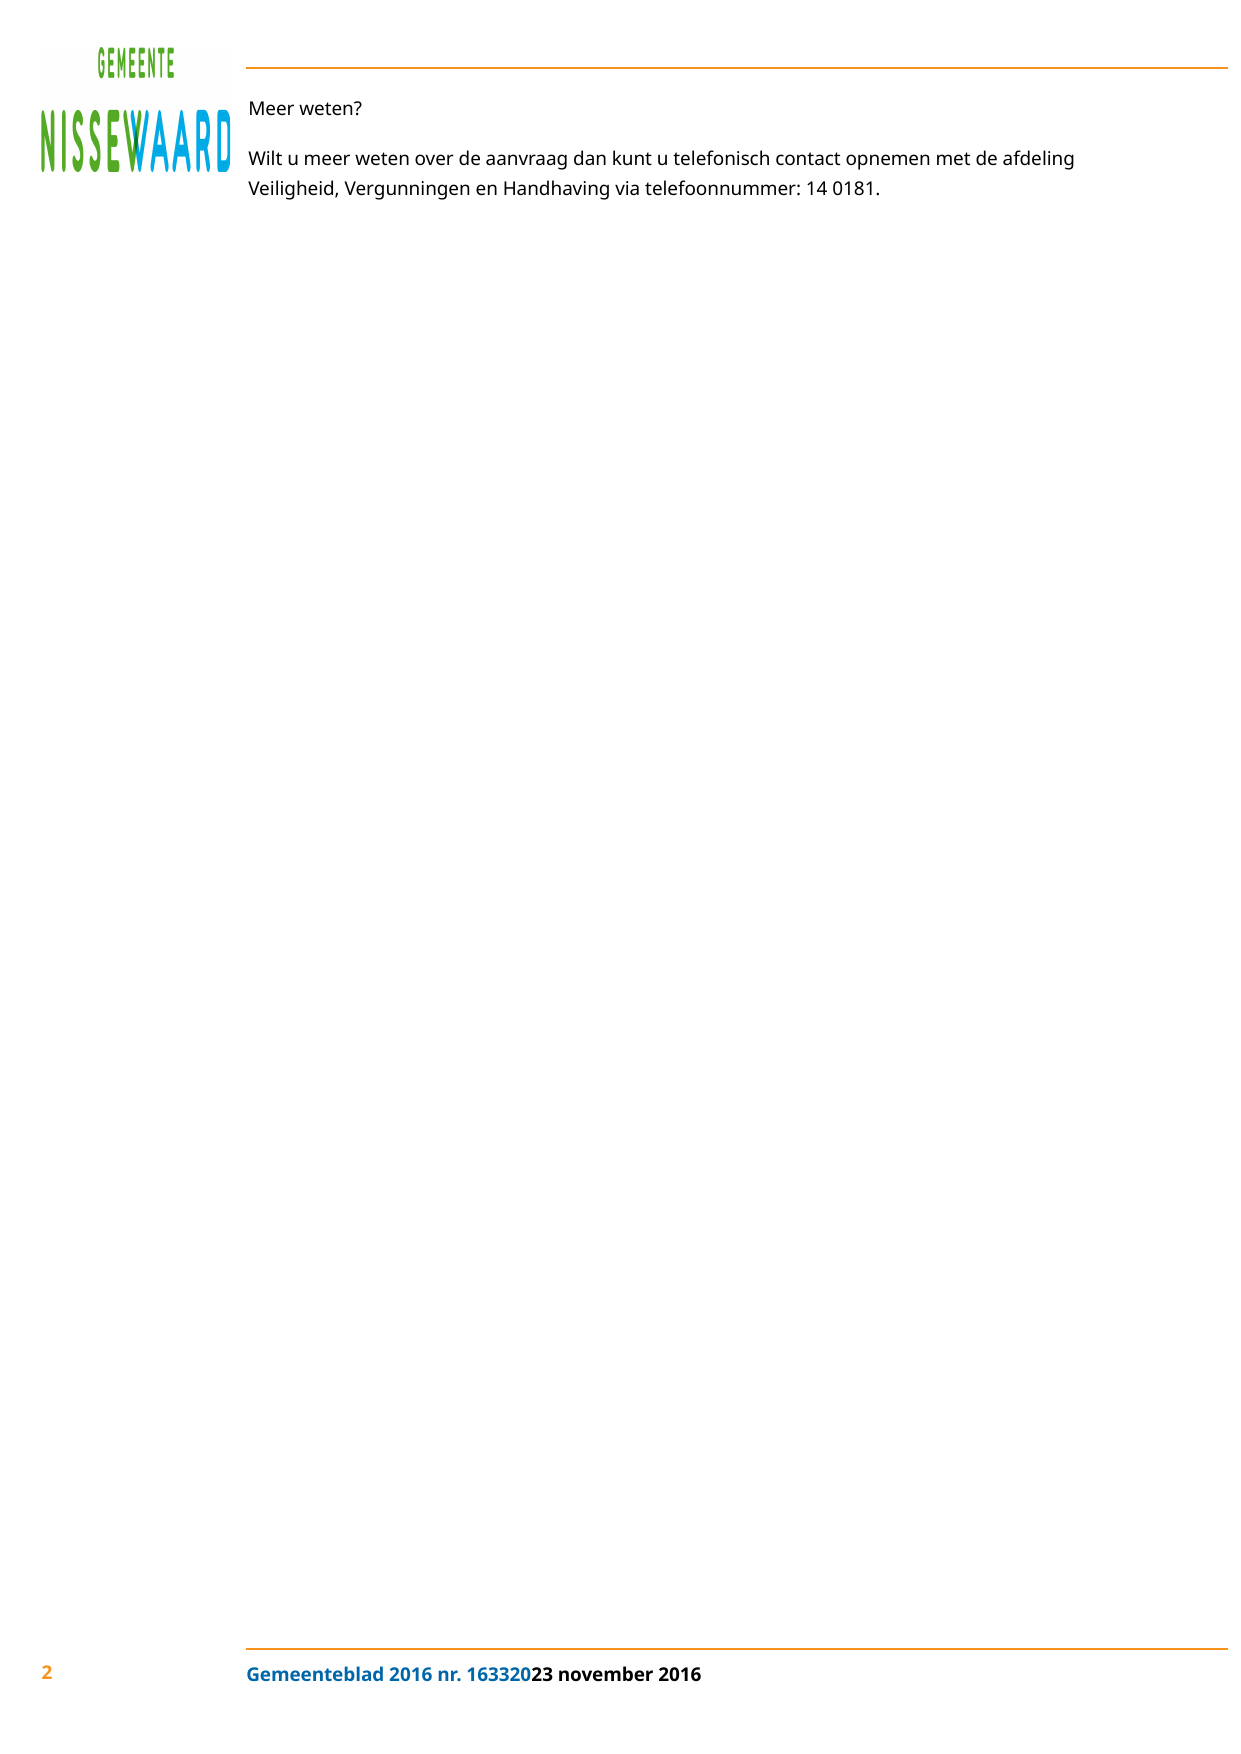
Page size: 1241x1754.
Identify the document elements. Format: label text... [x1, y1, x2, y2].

text Meer weten? [248, 95, 1152, 121]
picture [176, 157, 187, 172]
picture [201, 122, 206, 138]
picture [41, 47, 231, 172]
picture [154, 157, 165, 172]
picture [200, 151, 206, 172]
text Wilt u meer weten over de aanvraag dan kunt u telefonisch contact opnemen met de afdeling Veiligheid, Vergunningen en Handhaving via telefoonnummer: 14 0181. [248, 145, 1152, 201]
picture [222, 122, 227, 160]
